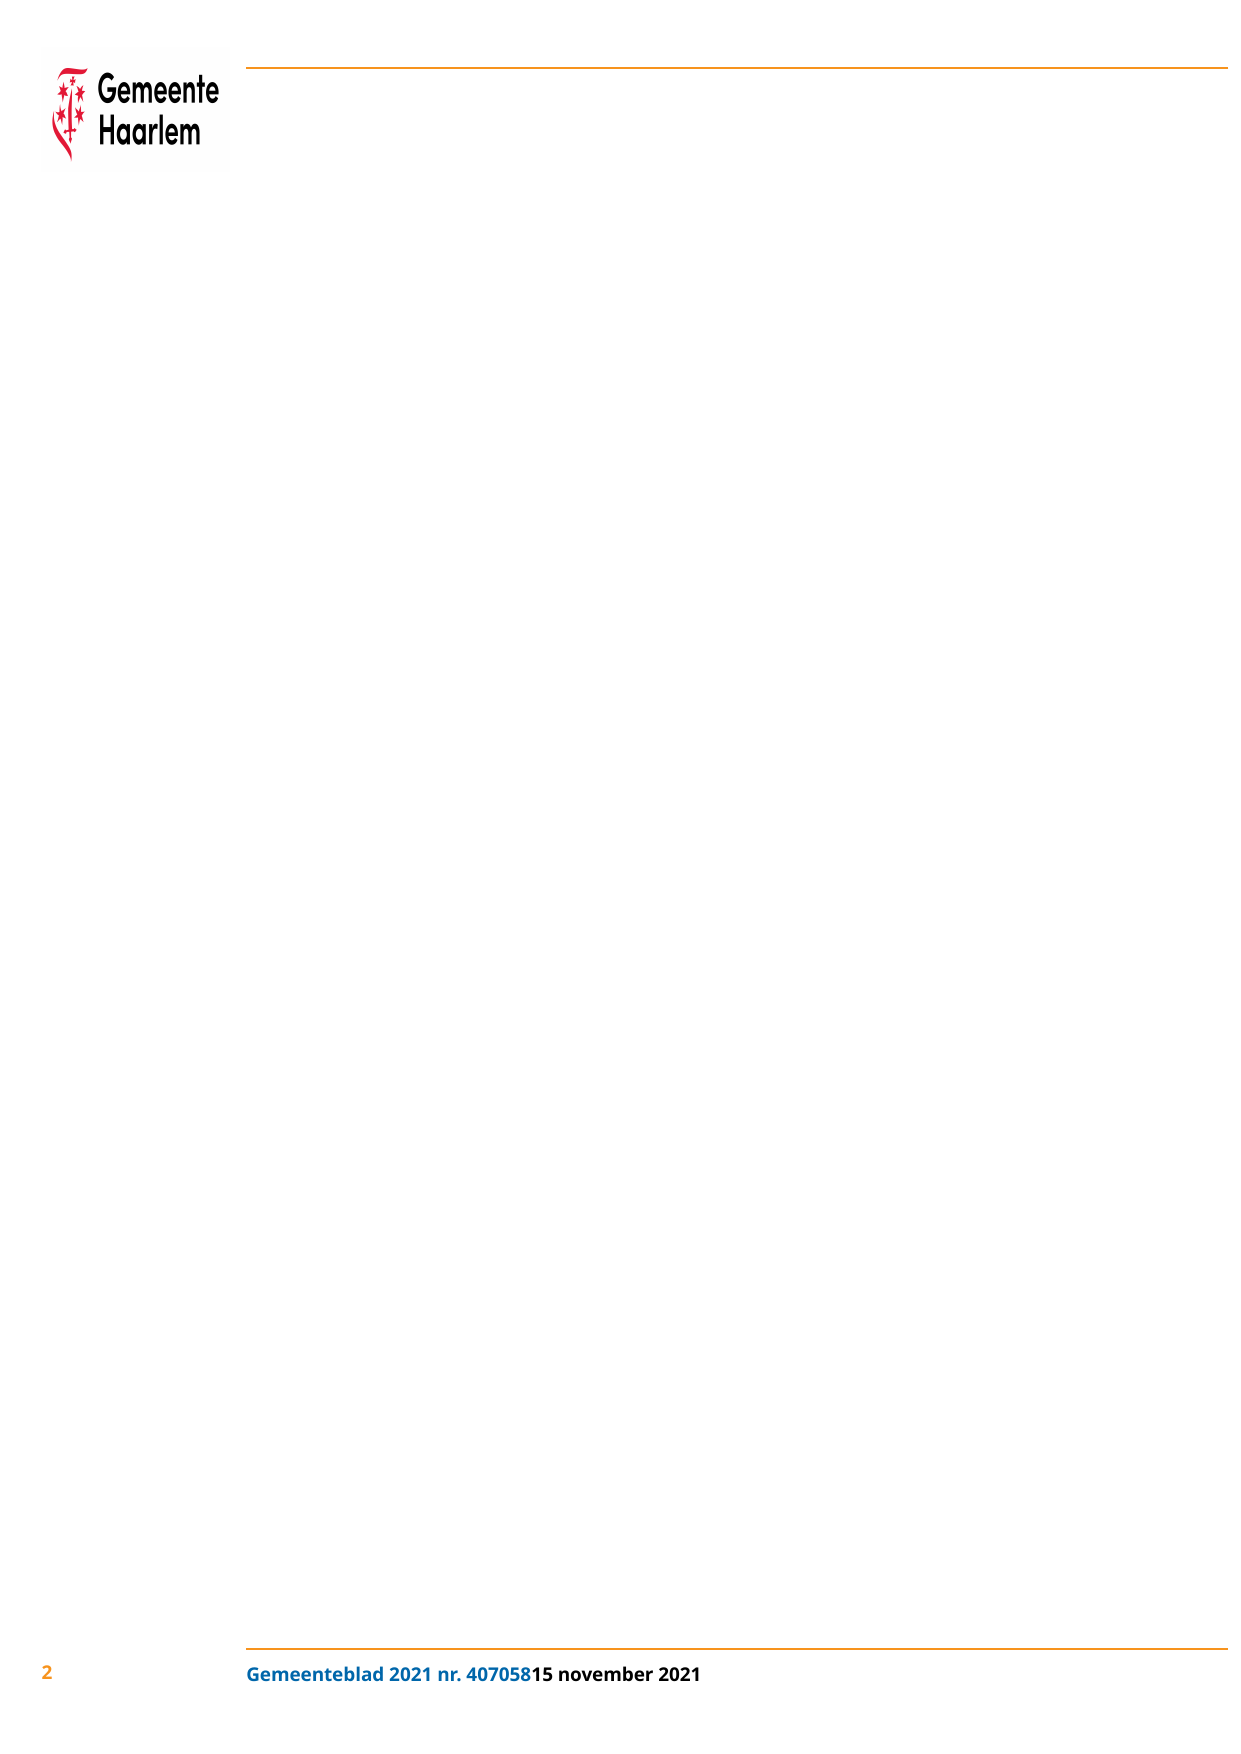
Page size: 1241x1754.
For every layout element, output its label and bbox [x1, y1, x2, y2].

picture [41, 47, 231, 172]
